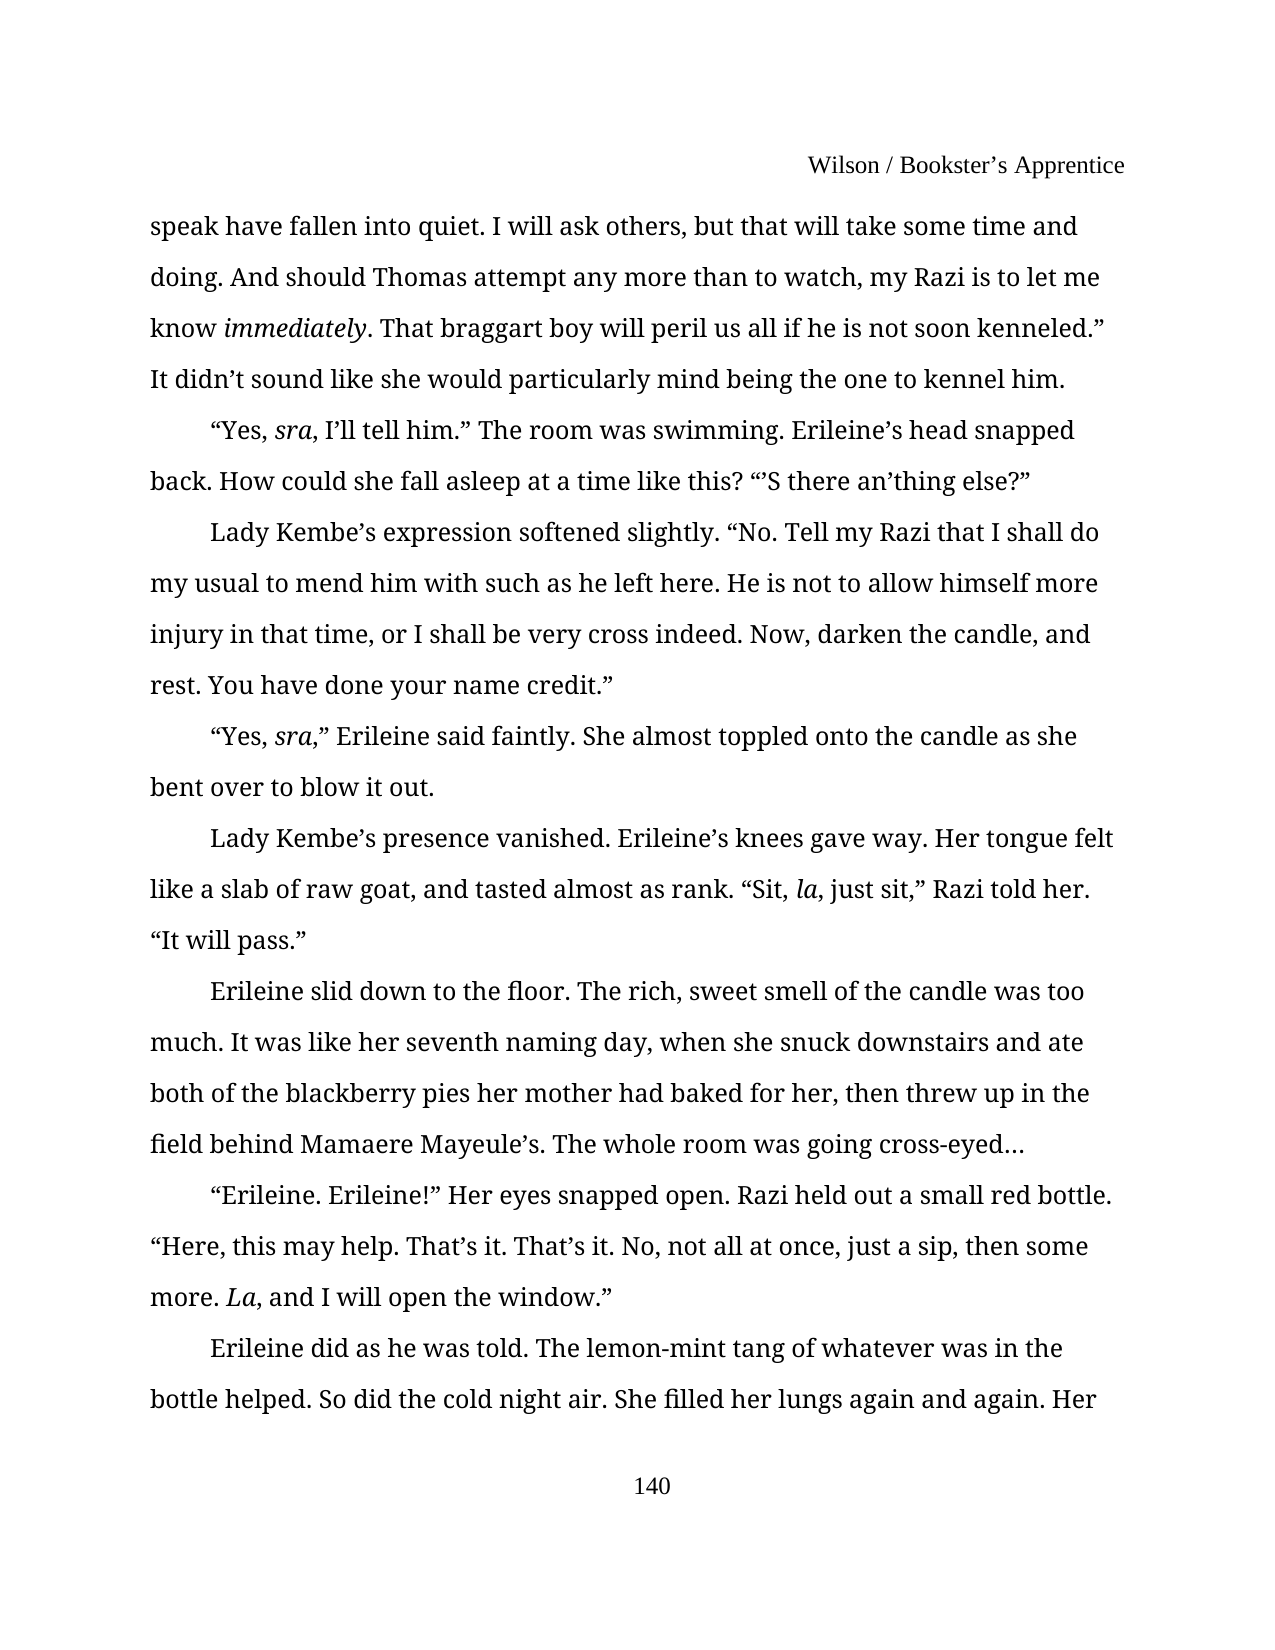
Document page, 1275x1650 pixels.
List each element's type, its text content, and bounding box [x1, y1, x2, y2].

text Lady Kembe’s expression softened slightly. “No. Tell my Razi that I shall do my usual to mend him with such as he left here. He is not to allow himself more injury in that time, or I shall be very cross indeed. Now, darken the candle, and rest. You have done your name credit.” [150, 514, 1125, 702]
text “Yes, sra,” Erileine said faintly. She almost toppled onto the candle as she bent over to blow it out. [150, 719, 1125, 804]
text Lady Kembe’s presence vanished. Erileine’s knees gave way. Her tongue felt like a slab of raw goat, and tasted almost as rank. “Sit, la, just sit,” Razi told her. “It will pass.” [150, 821, 1125, 957]
text “Erileine. Erileine!” Her eyes snapped open. Razi held out a small red bottle. “Here, this may help. That’s it. That’s it. No, not all at once, just a sip, then some more. La, and I will open the window.” [150, 1178, 1125, 1314]
text Erileine slid down to the floor. The rich, sweet smell of the candle was too much. It was like her seventh naming day, when she snuck downstairs and ate both of the blackberry pies her mother had baked for her, then threw up in the field behind Mamaere Mayeule’s. The whole room was going cross-eyed… [150, 974, 1125, 1161]
text “Yes, sra, I’ll tell him.” The room was swimming. Erileine’s head snapped back. How could she fall asleep at a time like this? “’S there an’thing else?” [150, 412, 1125, 497]
text speak have fallen into quiet. I will ask others, but that will take some time and doing. And should Thomas attempt any more than to watch, my Razi is to let me know immediately. That braggart boy will peril us all if he is not soon kenneled.” It didn’t sound like she would particularly mind being the one to kennel him. [150, 208, 1125, 395]
text Erileine did as he was told. The lemon-mint tang of whatever was in the bottle helped. So did the cold night air. She filled her lungs again and again. Her [150, 1331, 1125, 1416]
